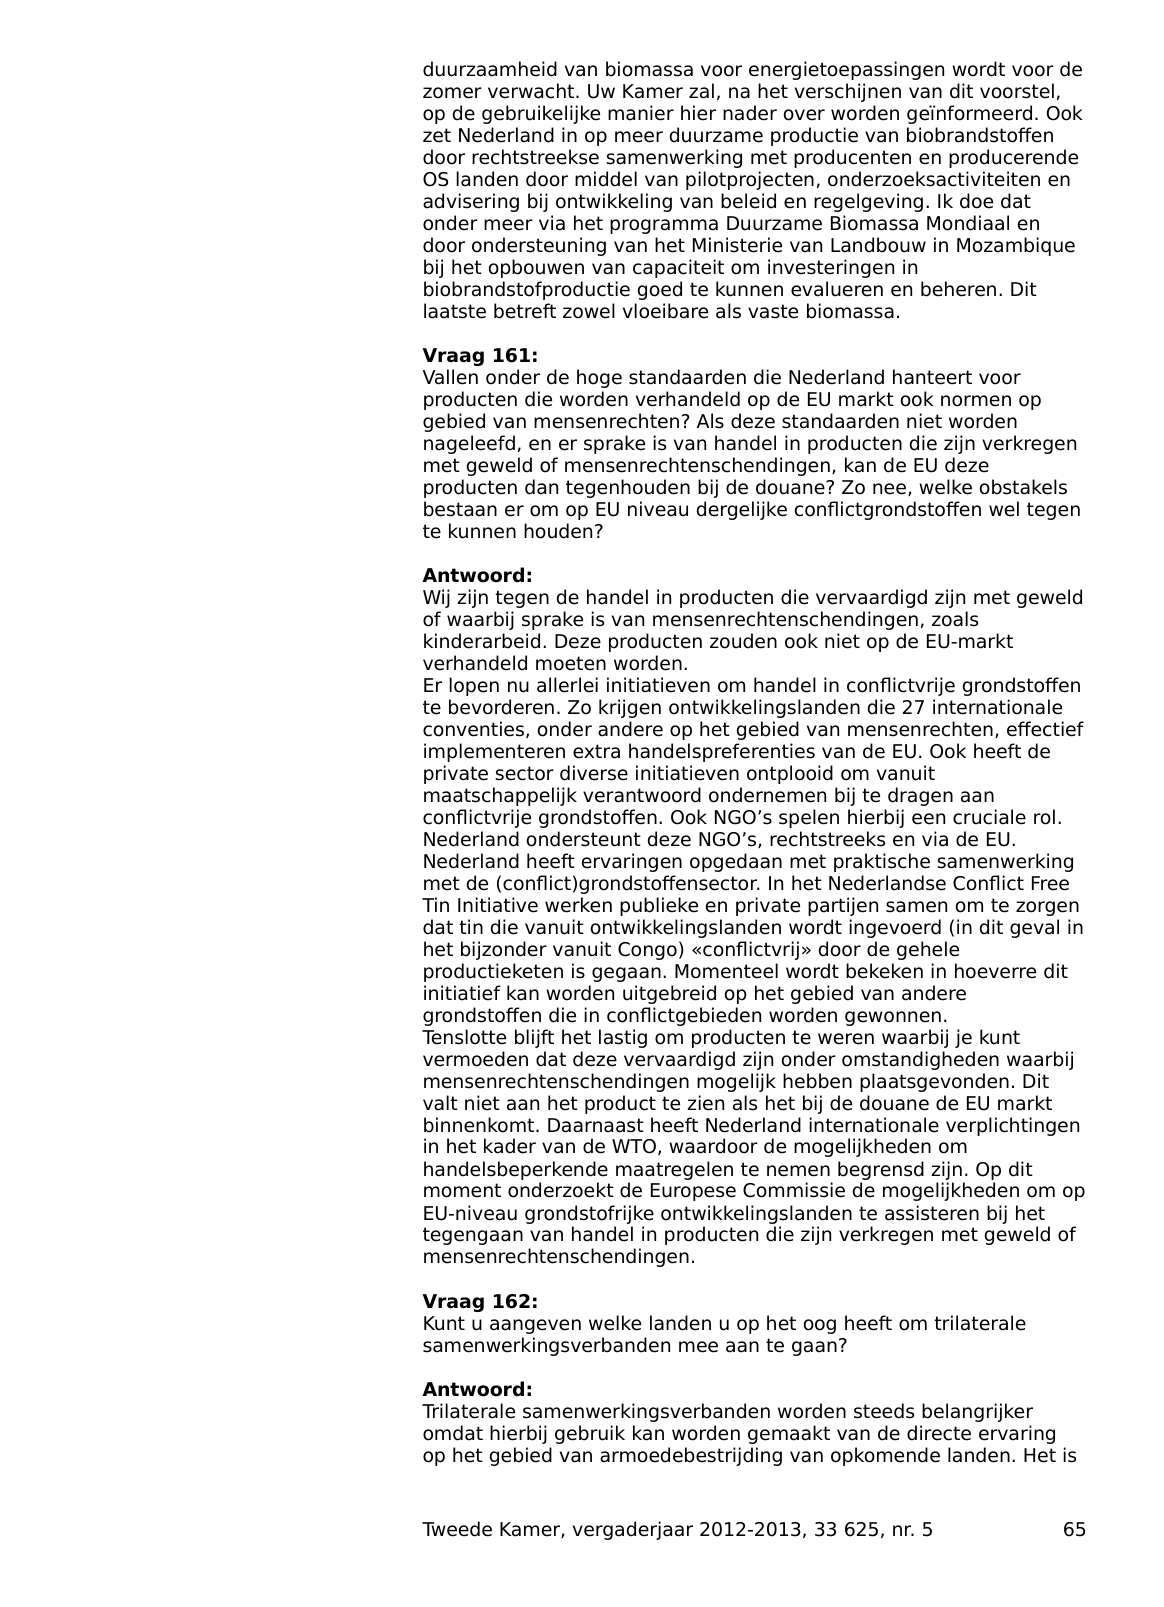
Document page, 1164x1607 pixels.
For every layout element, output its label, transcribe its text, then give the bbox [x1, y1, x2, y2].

text Kunt u aangeven welke landen u op het oog heeft om trilaterale samenwerkingsverbanden mee aan te gaan? [422, 1312, 1087, 1356]
text Wij zijn tegen de handel in producten die vervaardigd zijn met geweld of waarbij sprake is van mensenrechtenschendingen, zoals kinderarbeid. Deze producten zouden ook niet op de EU-markt verhandeld moeten worden. [422, 587, 1087, 675]
text Vraag 161: [422, 345, 1087, 367]
text Antwoord: [422, 565, 1087, 587]
text Nederland heeft ervaringen opgedaan met praktische samenwerking met de (conflict)grondstoffensector. In het Nederlandse Conflict Free Tin Initiative werken publieke en private partijen samen om te zorgen dat tin die vanuit ontwikkelingslanden wordt ingevoerd (in dit geval in het bijzonder vanuit Congo) «conflictvrij» door de gehele productieketen is gegaan. Momenteel wordt bekeken in hoeverre dit initiatief kan worden uitgebreid op het gebied van andere grondstoffen die in conflictgebieden worden gewonnen. [422, 851, 1087, 1027]
text Vraag 162: [422, 1291, 1087, 1312]
text Antwoord: [422, 1379, 1087, 1401]
text Vallen onder de hoge standaarden die Nederland hanteert voor producten die worden verhandeld op de EU markt ook normen op gebied van mensenrechten? Als deze standaarden niet worden nageleefd, en er sprake is van handel in producten die zijn verkregen met geweld of mensenrechtenschendingen, kan de EU deze producten dan tegenhouden bij de douane? Zo nee, welke obstakels bestaan er om op EU niveau dergelijke conflictgrondstoffen wel tegen te kunnen houden? [422, 367, 1087, 543]
text Tenslotte blijft het lastig om producten te weren waarbij je kunt vermoeden dat deze vervaardigd zijn onder omstandigheden waarbij mensenrechtenschendingen mogelijk hebben plaatsgevonden. Dit valt niet aan het product te zien als het bij de douane de EU markt binnenkomt. Daarnaast heeft Nederland internationale verplichtingen in het kader van de WTO, waardoor de mogelijkheden om handelsbeperkende maatregelen te nemen begrensd zijn. Op dit moment onderzoekt de Europese Commissie de mogelijkheden om op EU-niveau grondstofrijke ontwikkelingslanden te assisteren bij het tegengaan van handel in producten die zijn verkregen met geweld of mensenrechtenschendingen. [422, 1027, 1087, 1268]
text Trilaterale samenwerkingsverbanden worden steeds belangrijker omdat hierbij gebruik kan worden gemaakt van de directe ervaring op het gebied van armoedebestrijding van opkomende landen. Het is [422, 1401, 1087, 1467]
text duurzaamheid van biomassa voor energietoepassingen wordt voor de zomer verwacht. Uw Kamer zal, na het verschijnen van dit voorstel, op de gebruikelijke manier hier nader over worden geïnformeerd. Ook zet Nederland in op meer duurzame productie van biobrandstoffen door rechtstreekse samenwerking met producenten en producerende OS landen door middel van pilotprojecten, onderzoeksactiviteiten en advisering bij ontwikkeling van beleid en regelgeving. Ik doe dat onder meer via het programma Duurzame Biomassa Mondiaal en door ondersteuning van het Ministerie van Landbouw in Mozambique bij het opbouwen van capaciteit om investeringen in biobrandstofproductie goed te kunnen evalueren en beheren. Dit laatste betreft zowel vloeibare als vaste biomassa. [422, 59, 1087, 323]
text Er lopen nu allerlei initiatieven om handel in conflictvrije grondstoffen te bevorderen. Zo krijgen ontwikkelingslanden die 27 internationale conventies, onder andere op het gebied van mensenrechten, effectief implementeren extra handelspreferenties van de EU. Ook heeft de private sector diverse initiatieven ontplooid om vanuit maatschappelijk verantwoord ondernemen bij te dragen aan conflictvrije grondstoffen. Ook NGO’s spelen hierbij een cruciale rol. Nederland ondersteunt deze NGO’s, rechtstreeks en via de EU. [422, 675, 1087, 851]
